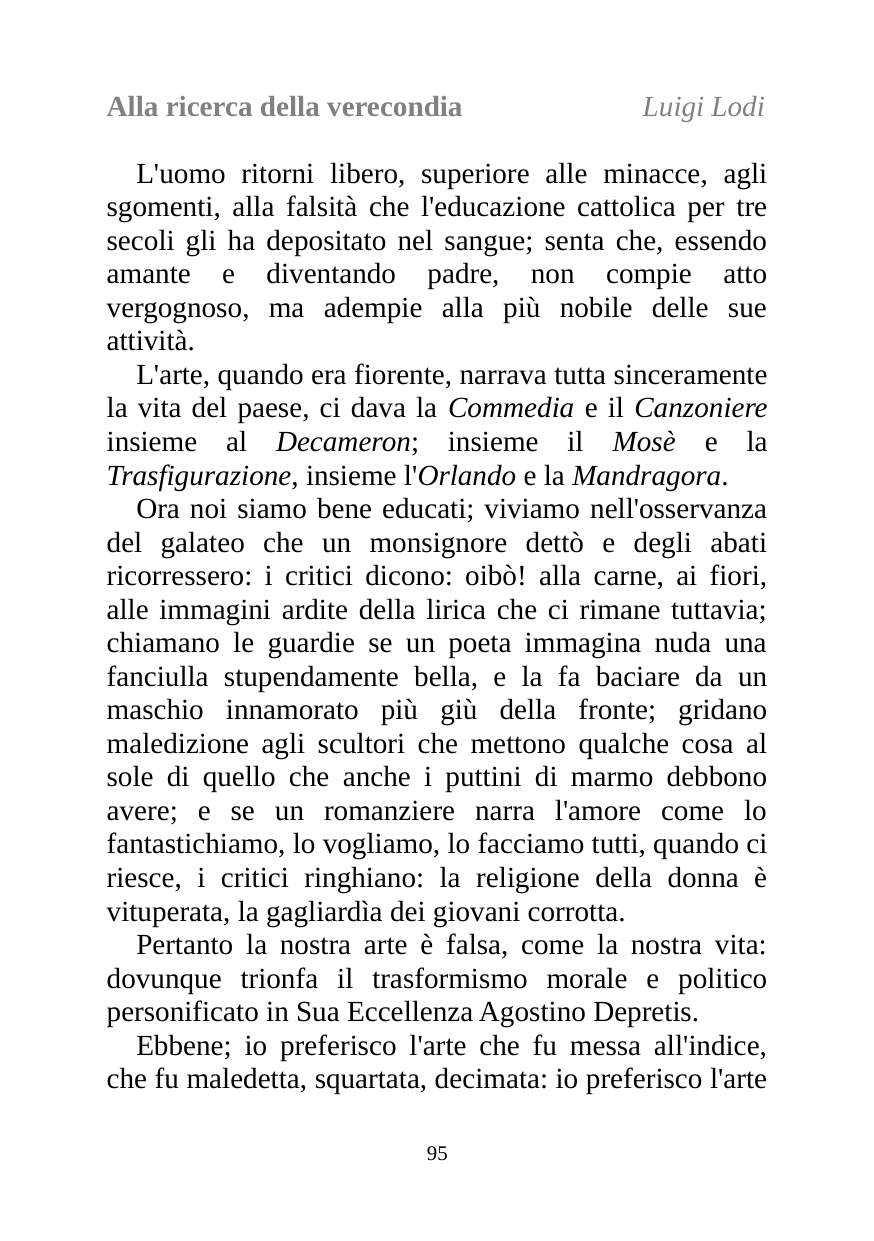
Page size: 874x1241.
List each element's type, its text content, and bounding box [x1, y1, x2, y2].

text L'arte, quando era fiorente, narrava tutta sinceramente la vita del paese, ci dava la Commedia e il Canzoniere insieme al Decameron; insieme il Mosè e la Trasfigurazione, insieme l'Orlando e la Mandragora. [106, 357, 768, 491]
text Ora noi siamo bene educati; viviamo nell'osservanza del galateo che un monsignore dettò e degli abati ricorressero: i critici dicono: oibò! alla carne, ai fiori, alle immagini ardite della lirica che ci rimane tuttavia; chiamano le guardie se un poeta immagina nuda una fanciulla stupendamente bella, e la fa baciare da un maschio innamorato più giù della fronte; gridano maledizione agli scultori che mettono qualche cosa al sole di quello che anche i puttini di marmo debbono avere; e se un romanziere narra l'amore come lo fantastichiamo, lo vogliamo, lo facciamo tutti, quando ci riesce, i critici ringhiano: la religione della donna è vituperata, la gagliardìa dei giovani corrotta. [106, 491, 768, 927]
text L'uomo ritorni libero, superiore alle minacce, agli sgomenti, alla falsità che l'educazione cattolica per tre secoli gli ha depositato nel sangue; senta che, essendo amante e diventando padre, non compie atto vergognoso, ma adempie alla più nobile delle sue attività. [106, 156, 768, 357]
text Pertanto la nostra arte è falsa, come la nostra vita: dovunque trionfa il trasformismo morale e politico personificato in Sua Eccellenza Agostino Depretis. [106, 927, 768, 1028]
text Ebbene; io preferisco l'arte che fu messa all'indice, che fu maledetta, squartata, decimata: io preferisco l'arte [106, 1028, 768, 1095]
